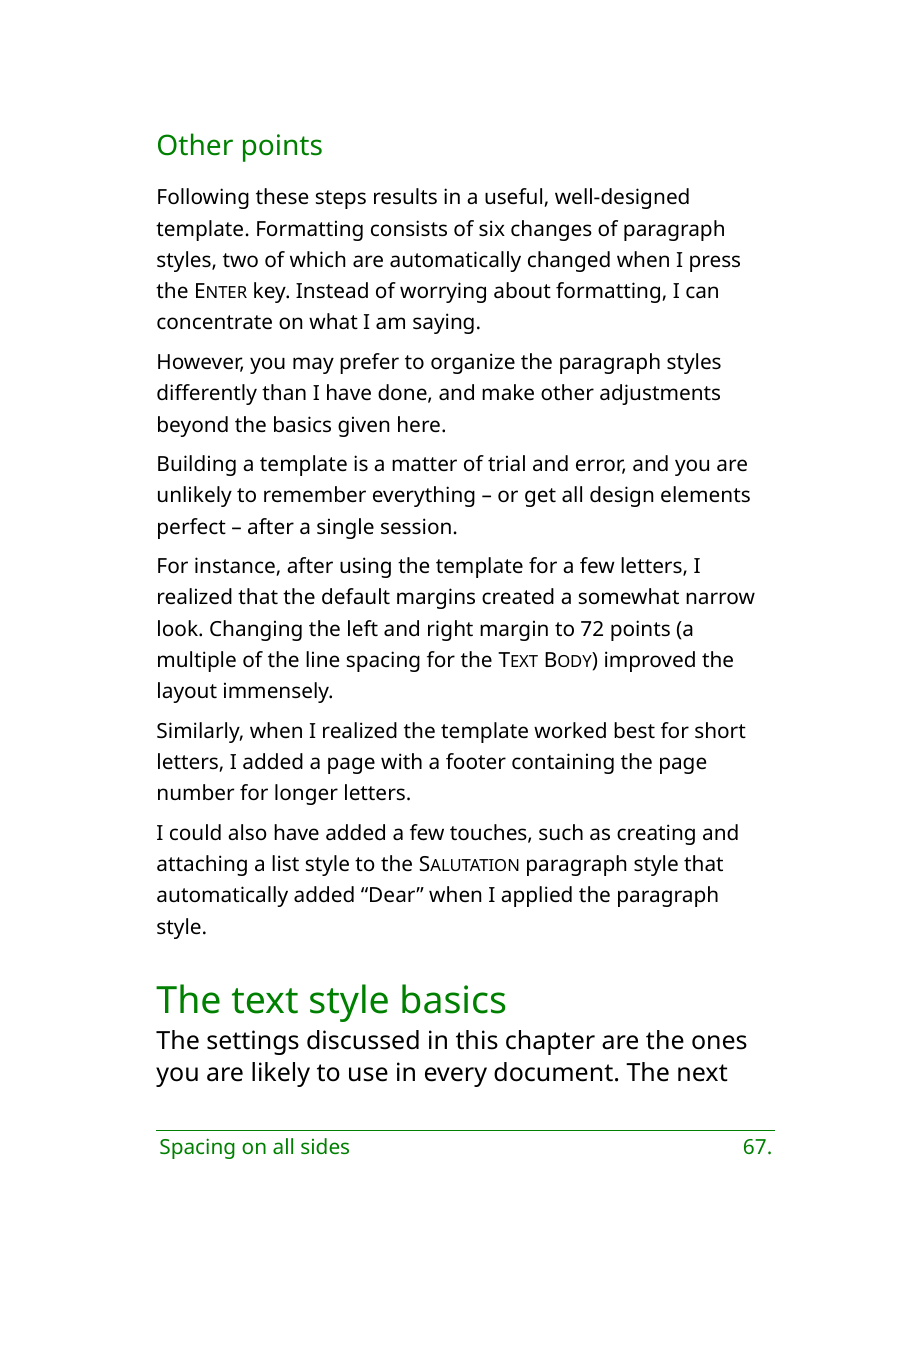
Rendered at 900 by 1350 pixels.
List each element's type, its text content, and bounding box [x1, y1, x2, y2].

subtitle The text style basics [156, 974, 775, 1025]
text Similarly, when I realized the template worked best for short letters, I added a page with a footer containing the page number for longer letters. [156, 713, 775, 807]
text I could also have added a few touches, such as creating and attaching a list style to the Salutation paragraph style that automatically added “Dear” when I applied the paragraph style. [156, 815, 775, 940]
text For instance, after using the template for a few letters, I realized that the default margins created a somewhat narrow look. Changing the left and right margin to 72 points (a multiple of the line spacing for the Text Body) improved the layout immensely. [156, 549, 775, 705]
text Building a template is a matter of trial and error, and you are unlikely to remember everything – or get all design elements perfect – after a single session. [156, 447, 775, 540]
text Following these steps results in a useful, well-designed template. Formatting consists of six changes of paragraph styles, two of which are automatically changed when I press the Enter key. Instead of worrying about formatting, I can concentrate on what I am saying. [156, 180, 775, 336]
subtitle Other points [156, 125, 775, 163]
text However, you may prefer to organize the paragraph styles differently than I have done, and make other adjustments beyond the basics given here. [156, 344, 775, 438]
text The settings discussed in this chapter are the ones you are likely to use in every document. The next [156, 1025, 775, 1087]
